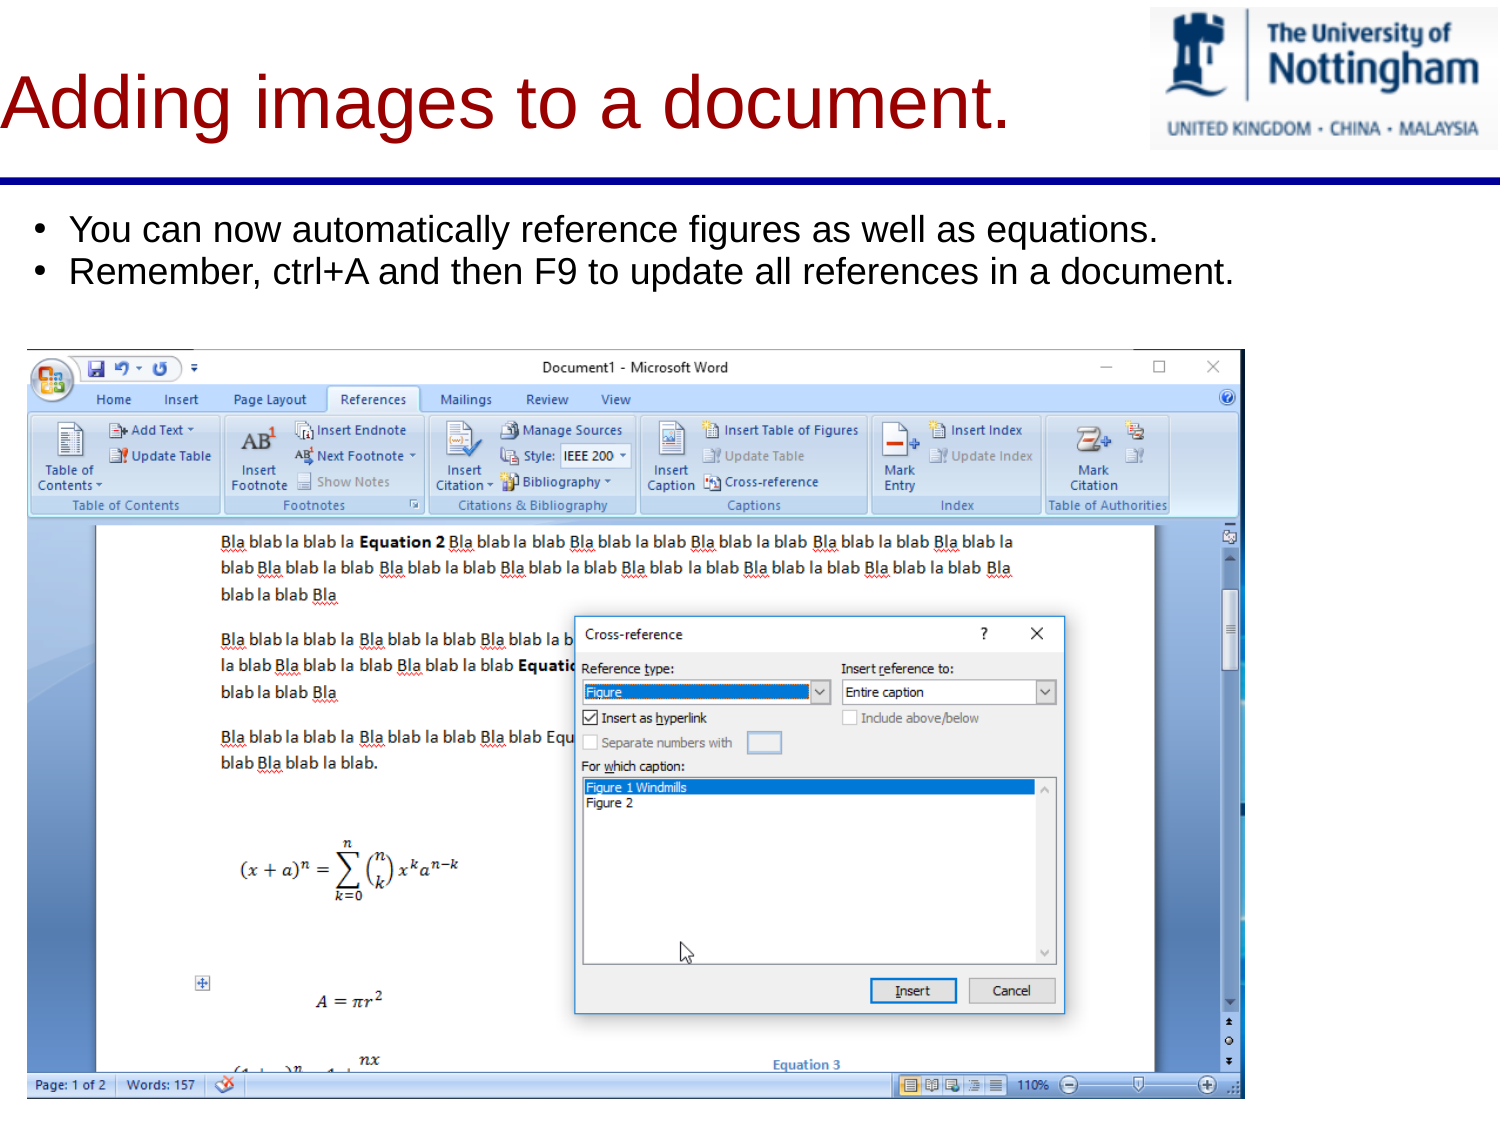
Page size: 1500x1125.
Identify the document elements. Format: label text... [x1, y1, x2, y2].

picture [27, 349, 1245, 1099]
text_box You can now automatically reference figures as well as equations. Remember, ctrl+A and then F9 to update all references in a document. [18, 201, 1424, 319]
picture [1150, 7, 1498, 150]
title Adding images to a document. [0, 24, 1363, 180]
